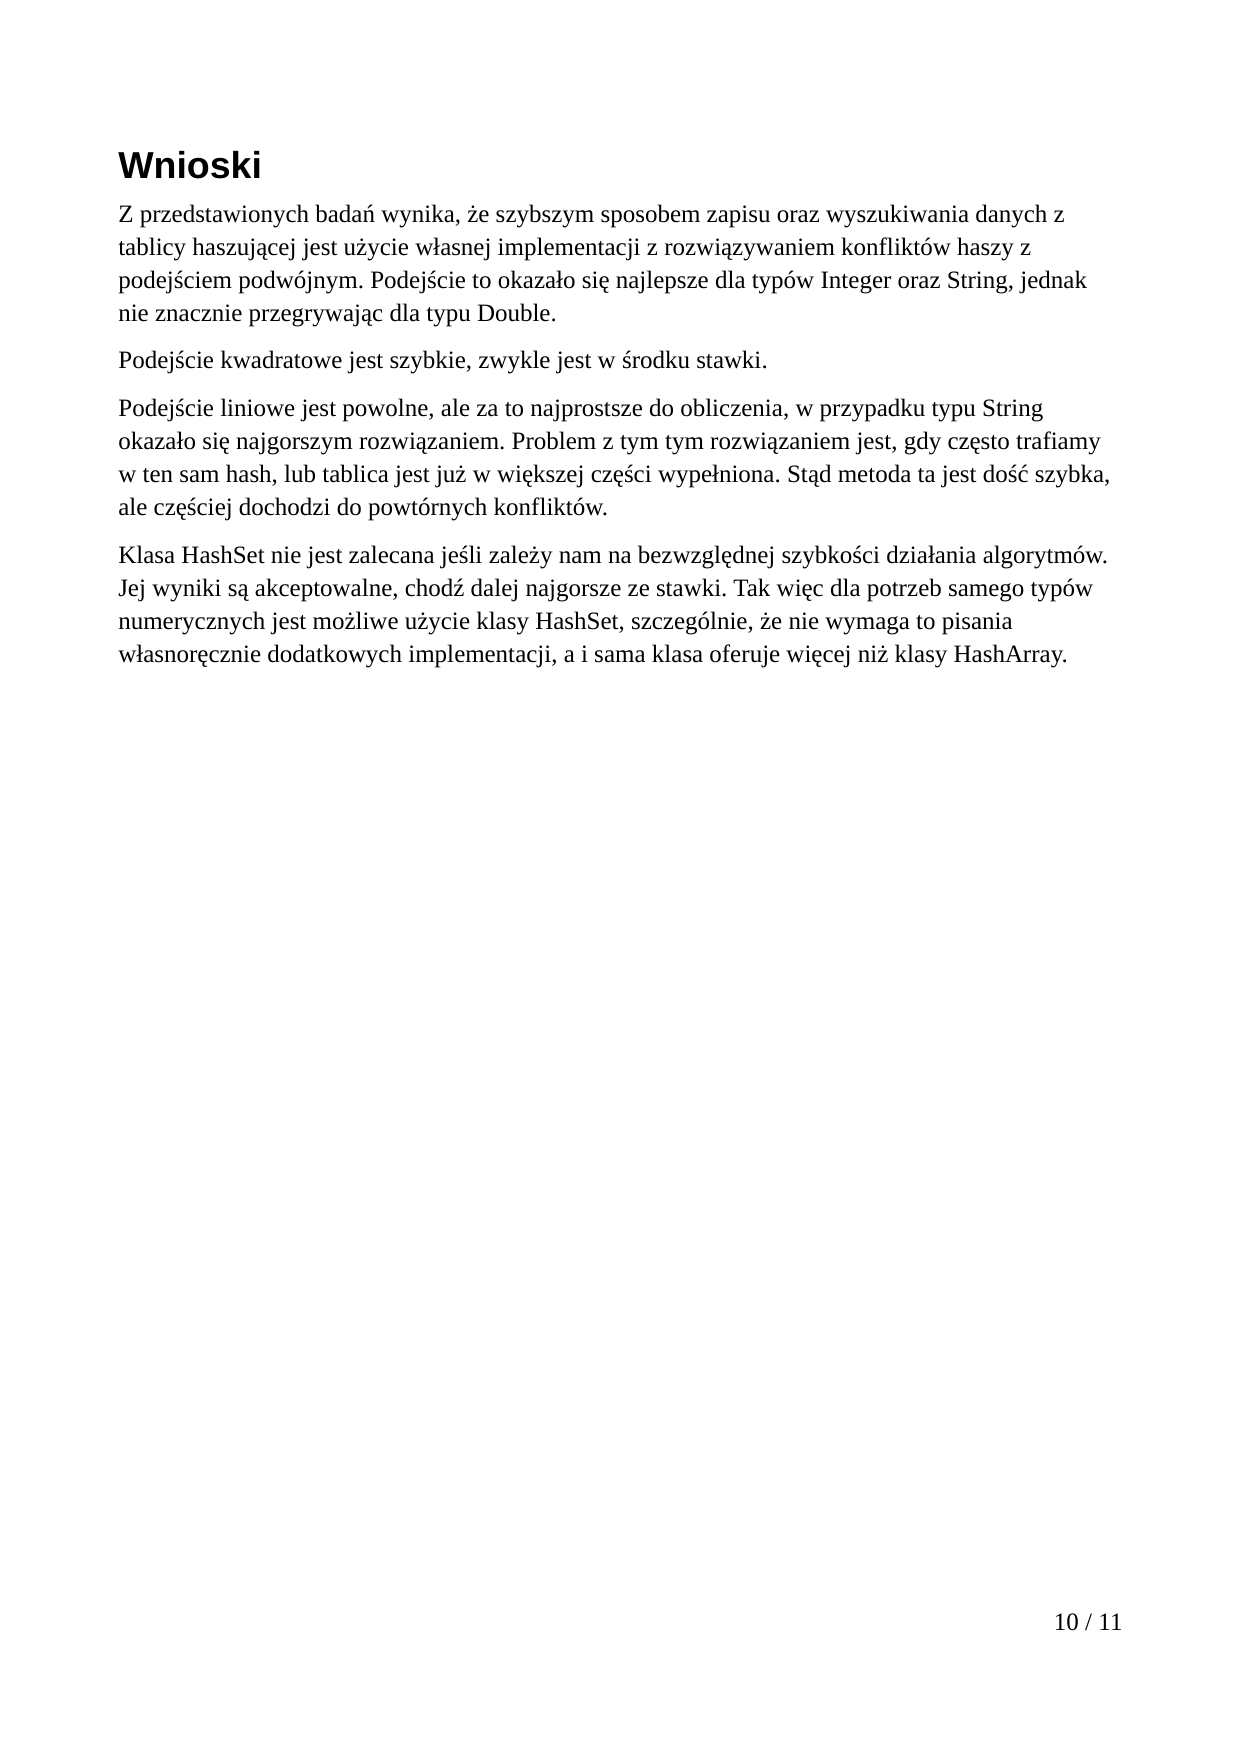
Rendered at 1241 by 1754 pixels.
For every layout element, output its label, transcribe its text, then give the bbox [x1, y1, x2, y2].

text Z przedstawionych badań wynika, że szybszym sposobem zapisu oraz wyszukiwania danych z tablicy haszującej jest użycie własnej implementacji z rozwiązywaniem konfliktów haszy z podejściem podwójnym. Podejście to okazało się najlepsze dla typów Integer oraz String, jednak nie znacznie przegrywając dla typu Double. [118, 199, 1122, 327]
text Klasa HashSet nie jest zalecana jeśli zależy nam na bezwzględnej szybkości działania algorytmów. Jej wyniki są akceptowalne, chodź dalej najgorsze ze stawki. Tak więc dla potrzeb samego typów numerycznych jest możliwe użycie klasy HashSet, szczególnie, że nie wymaga to pisania własnoręcznie dodatkowych implementacji, a i sama klasa oferuje więcej niż klasy HashArray. [118, 540, 1122, 667]
text Podejście kwadratowe jest szybkie, zwykle jest w środku stawki. [118, 345, 1122, 374]
text Podejście liniowe jest powolne, ale za to najprostsze do obliczenia, w przypadku typu String okazało się najgorszym rozwiązaniem. Problem z tym tym rozwiązaniem jest, gdy często trafiamy w ten sam hash, lub tablica jest już w większej części wypełniona. Stąd metoda ta jest dość szybka, ale częściej dochodzi do powtórnych konfliktów. [118, 393, 1122, 521]
subtitle Wnioski [118, 143, 1122, 186]
